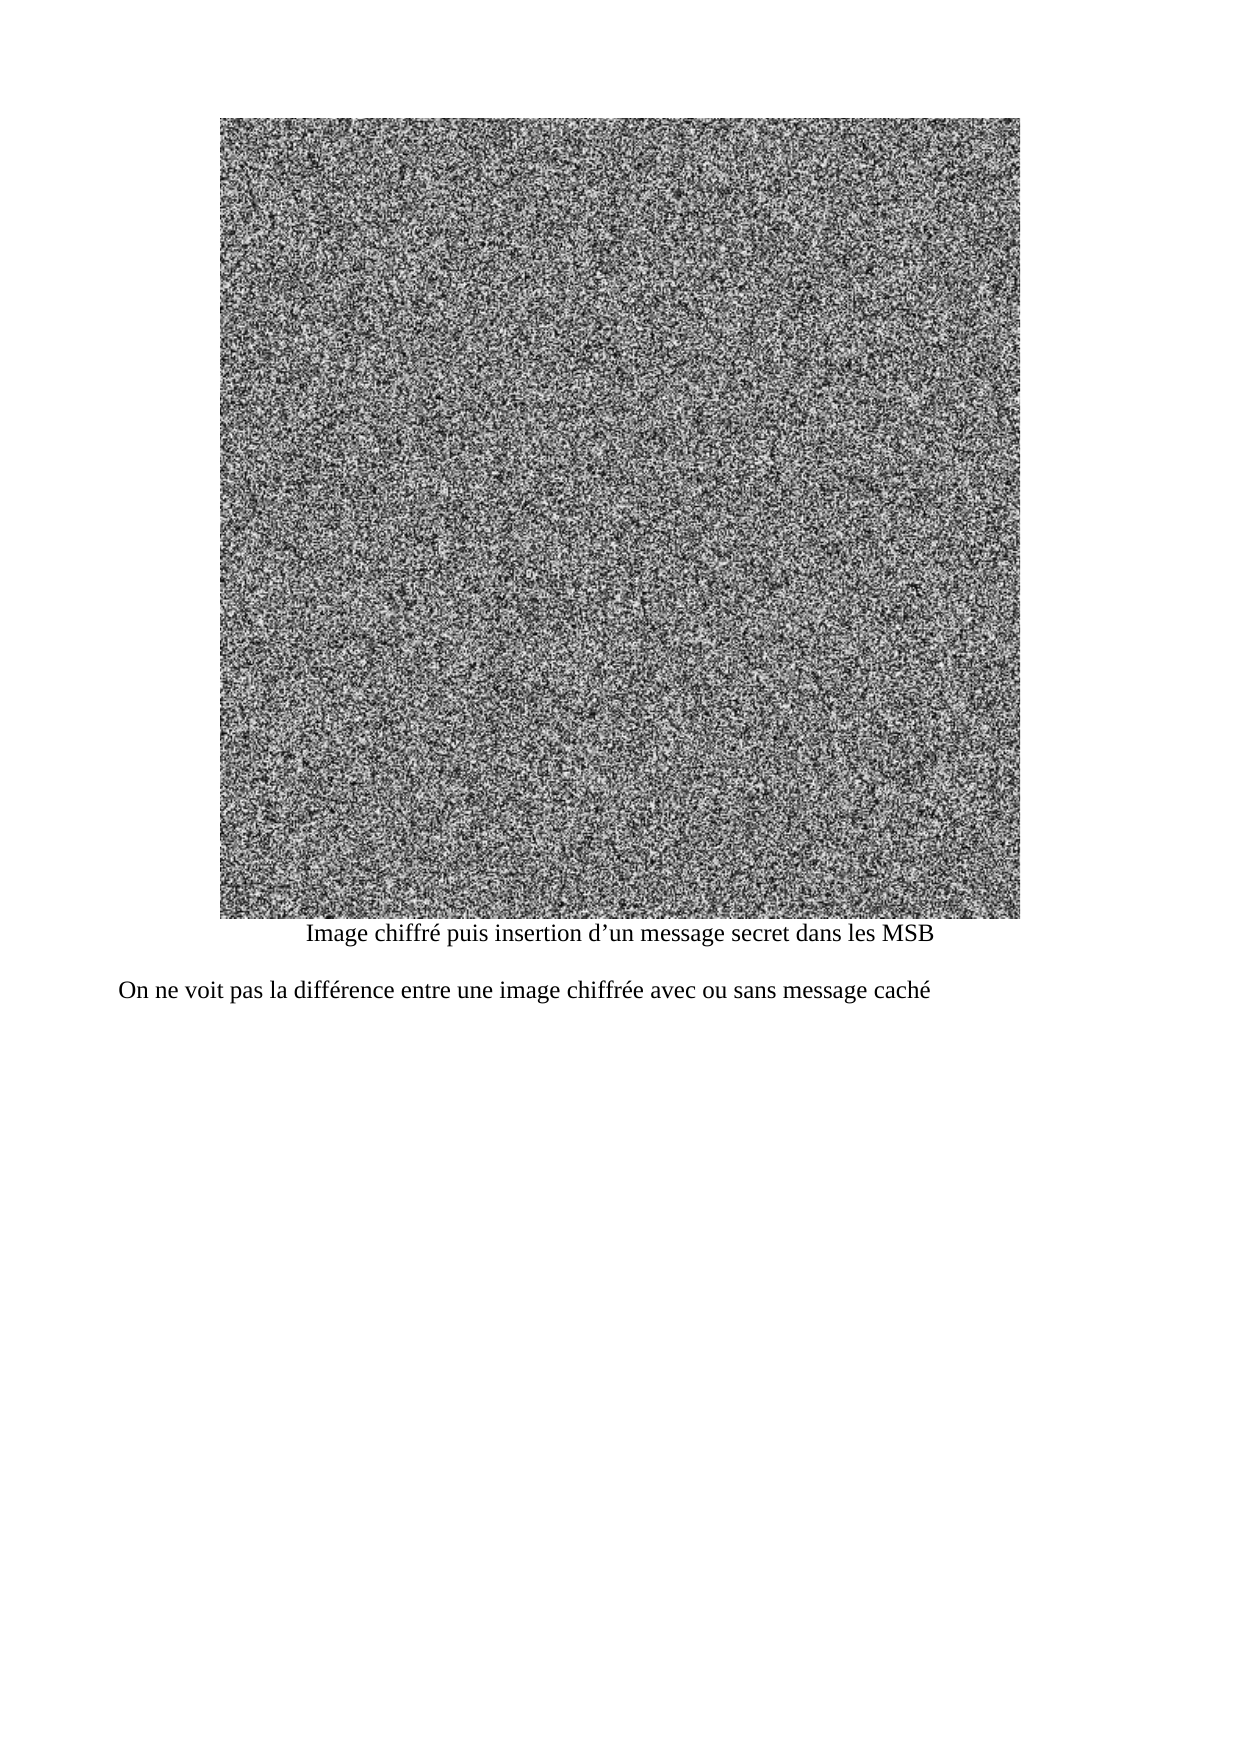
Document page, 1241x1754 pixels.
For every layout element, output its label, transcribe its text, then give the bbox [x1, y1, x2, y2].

text On ne voit pas la différence entre une image chiffrée avec ou sans message caché [118, 976, 1122, 1004]
picture [220, 118, 1020, 919]
text Image chiffré puis insertion d’un message secret dans les MSB [118, 919, 1122, 947]
